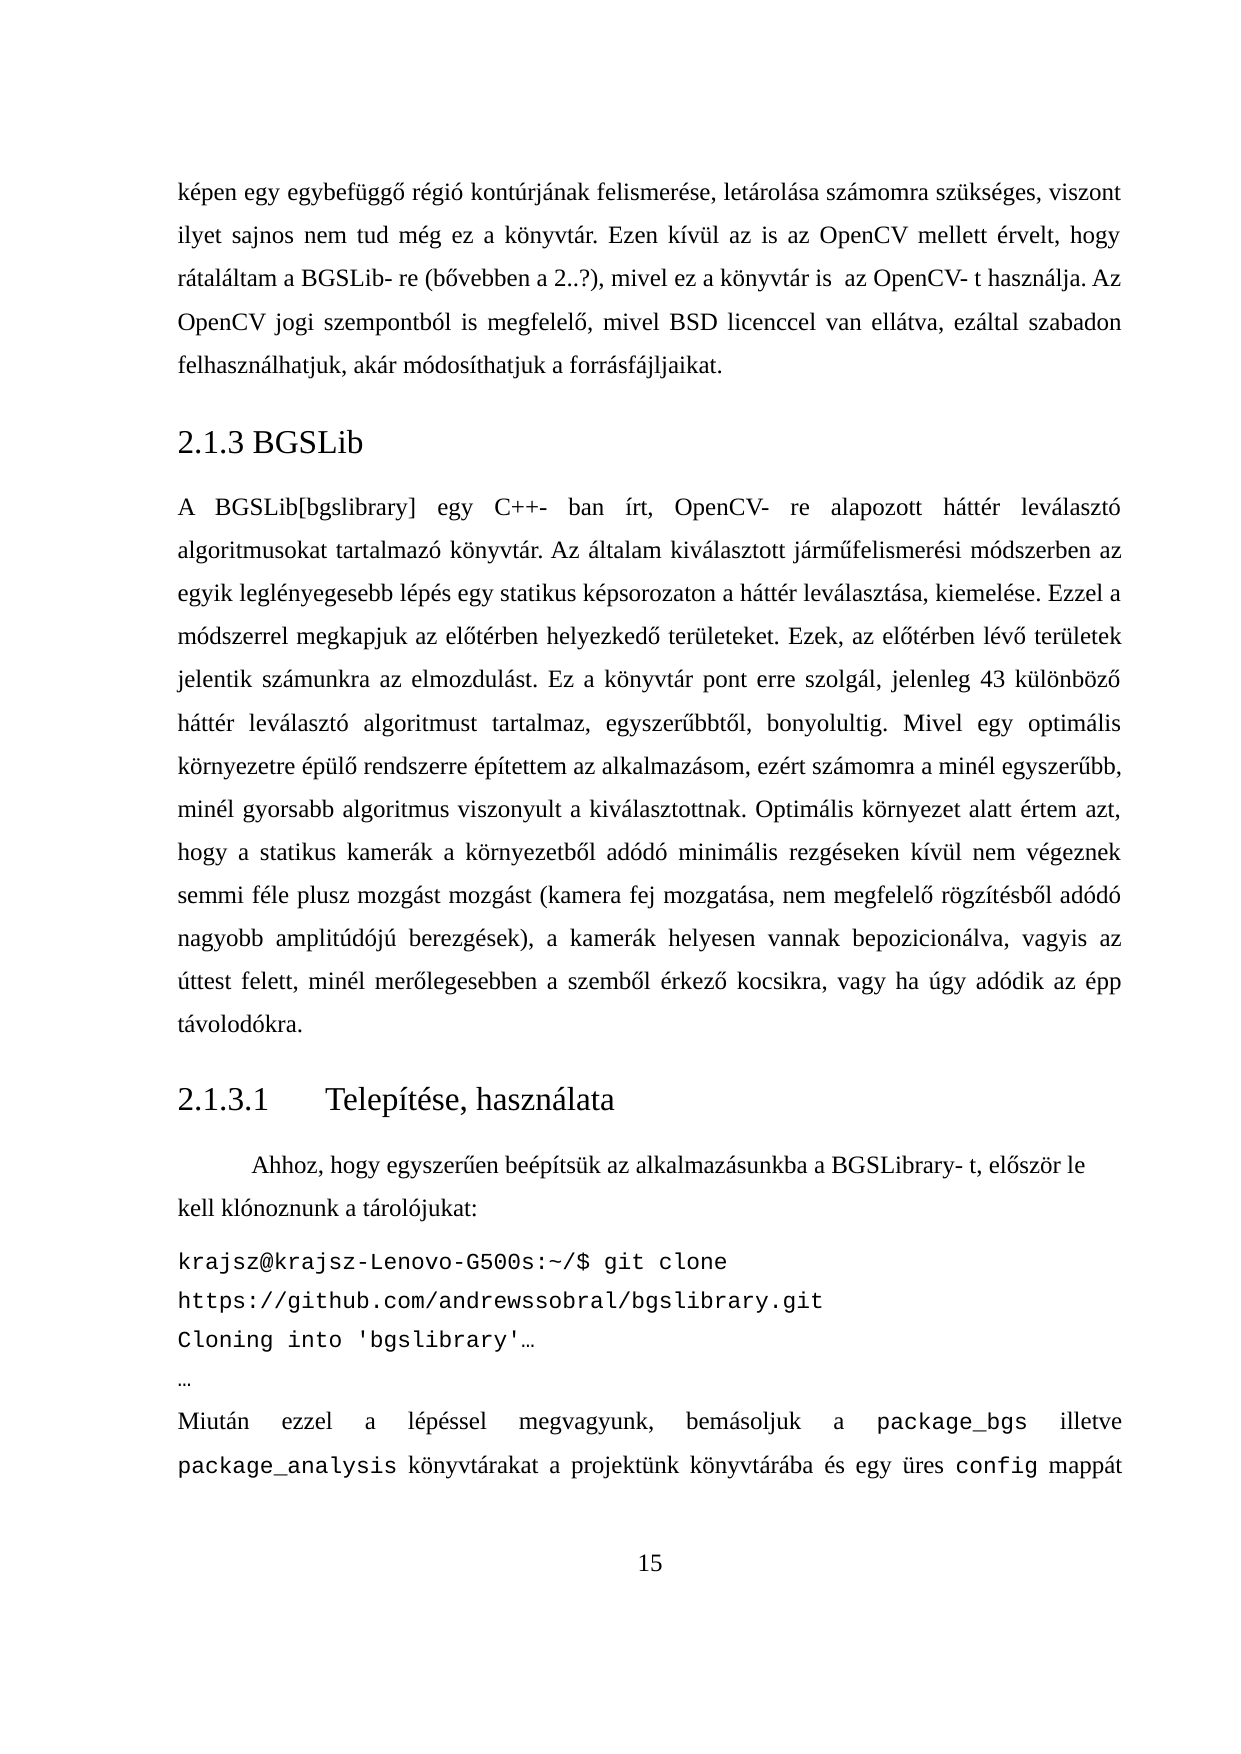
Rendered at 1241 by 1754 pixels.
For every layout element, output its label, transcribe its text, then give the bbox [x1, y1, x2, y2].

text … [177, 1367, 1122, 1393]
text képen egy egybefüggő régió kontúrjának felismerése, letárolása számomra szükséges, viszont ilyet sajnos nem tud még ez a könyvtár. Ezen kívül az is az OpenCV mellett érvelt, hogy rátaláltam a BGSLib- re (bővebben a 2..?), mivel ez a könyvtár is az OpenCV- t használja. Az OpenCV jogi szempontból is megfelelő, mivel BSD licenccel van ellátva, ezáltal szabadon felhasználhatjuk, akár módosíthatjuk a forrásfájljaikat. [177, 177, 1122, 378]
subtitle BGSLib [177, 422, 1122, 460]
text krajsz@krajsz-Lenovo-G500s:~/$ git clone https://github.com/andrewssobral/bgslibrary.git [177, 1251, 1122, 1315]
text Ahhoz, hogy egyszerűen beépítsük az alkalmazásunkba a BGSLibrary- t, először le kell klónoznunk a tárolójukat: [177, 1150, 1122, 1222]
subtitle Telepítése, használata [177, 1080, 1122, 1118]
text Cloning into 'bgslibrary'… [177, 1328, 1122, 1354]
text A BGSLib[bgslibrary] egy C++- ban írt, OpenCV- re alapozott háttér leválasztó algoritmusokat tartalmazó könyvtár. Az általam kiválasztott járműfelismerési módszerben az egyik leglényegesebb lépés egy statikus képsorozaton a háttér leválasztása, kiemelése. Ezzel a módszerrel megkapjuk az előtérben helyezkedő területeket. Ezek, az előtérben lévő területek jelentik számunkra az elmozdulást. Ez a könyvtár pont erre szolgál, jelenleg 43 különböző háttér leválasztó algoritmust tartalmaz, egyszerűbbtől, bonyolultig. Mivel egy optimális környezetre épülő rendszerre építettem az alkalmazásom, ezért számomra a minél egyszerűbb, minél gyorsabb algoritmus viszonyult a kiválasztottnak. Optimális környezet alatt értem azt, hogy a statikus kamerák a környezetből adódó minimális rezgéseken kívül nem végeznek semmi féle plusz mozgást mozgást (kamera fej mozgatása, nem megfelelő rögzítésből adódó nagyobb amplitúdójú berezgések), a kamerák helyesen vannak bepozicionálva, vagyis az úttest felett, minél merőlegesebben a szemből érkező kocsikra, vagy ha úgy adódik az épp távolodókra. [177, 492, 1122, 1038]
text Miután ezzel a lépéssel megvagyunk, bemásoljuk a package_bgs illetve package_analysis könyvtárakat a projektünk könyvtárába és egy üres config mappát [177, 1406, 1122, 1481]
